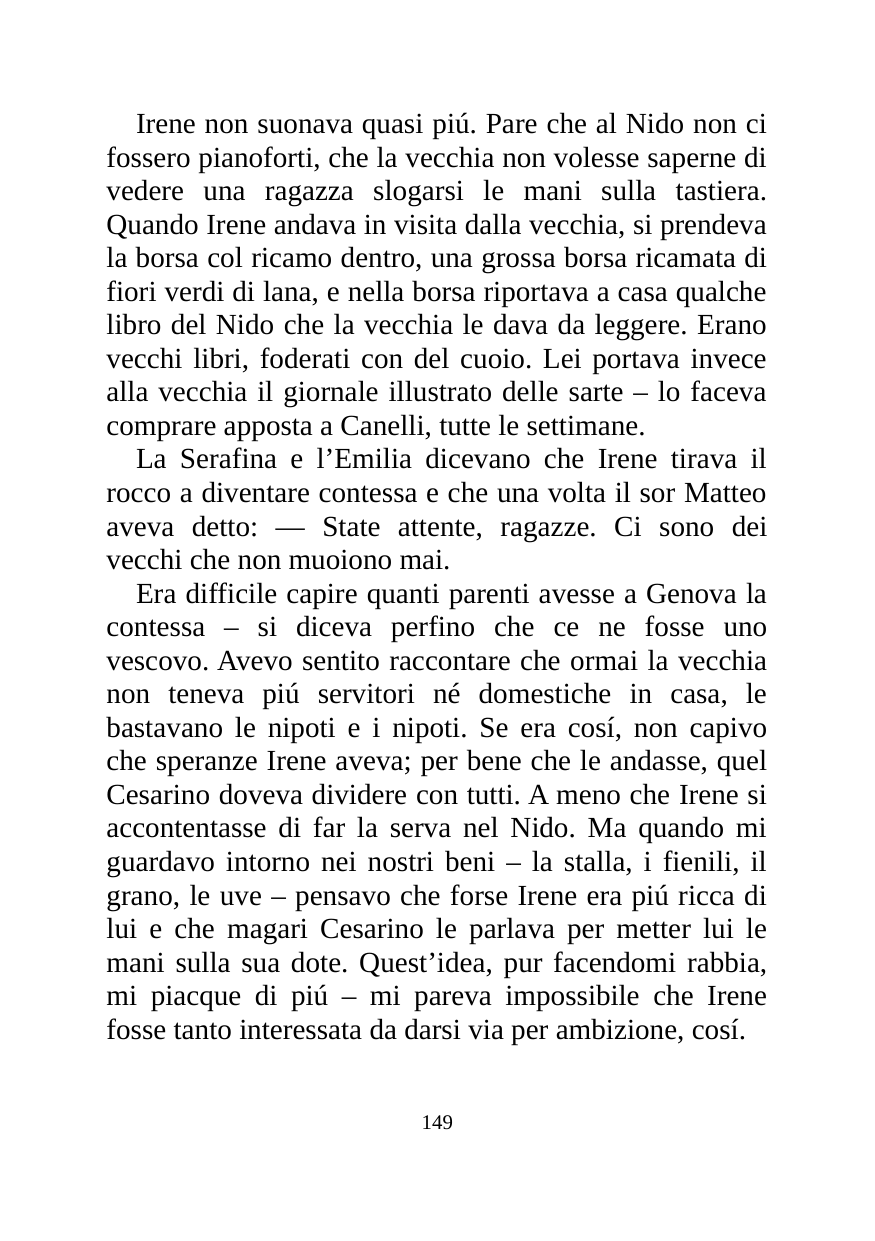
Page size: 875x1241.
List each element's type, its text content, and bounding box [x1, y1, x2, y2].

text Irene non suonava quasi piú. Pare che al Nido non ci fossero pianoforti, che la vecchia non volesse saperne di vedere una ragazza slogarsi le mani sulla tastiera. Quando Irene andava in visita dalla vecchia, si prendeva la borsa col ricamo dentro, una grossa borsa ricamata di fiori verdi di lana, e nella borsa riportava a casa qualche libro del Nido che la vecchia le dava da leggere. Erano vecchi libri, foderati con del cuoio. Lei portava invece alla vecchia il giornale illustrato delle sarte – lo faceva comprare apposta a Canelli, tutte le settimane. [106, 106, 768, 442]
text La Serafina e l’Emilia dicevano che Irene tirava il rocco a diventare contessa e che una volta il sor Matteo aveva detto: — State attente, ragazze. Ci sono dei vecchi che non muoiono mai. [106, 442, 768, 576]
text Era difficile capire quanti parenti avesse a Genova la contessa – si diceva perfino che ce ne fosse uno vescovo. Avevo sentito raccontare che ormai la vecchia non teneva piú servitori né domestiche in casa, le bastavano le nipoti e i nipoti. Se era cosí, non capivo che speranze Irene aveva; per bene che le andasse, quel Cesarino doveva dividere con tutti. A meno che Irene si accontentasse di far la serva nel Nido. Ma quando mi guardavo intorno nei nostri beni – la stalla, i fienili, il grano, le uve – pensavo che forse Irene era piú ricca di lui e che magari Cesarino le parlava per metter lui le mani sulla sua dote. Quest’idea, pur facendomi rabbia, mi piacque di piú – mi pareva impossibile che Irene fosse tanto interessata da darsi via per ambizione, cosí. [106, 576, 768, 1045]
